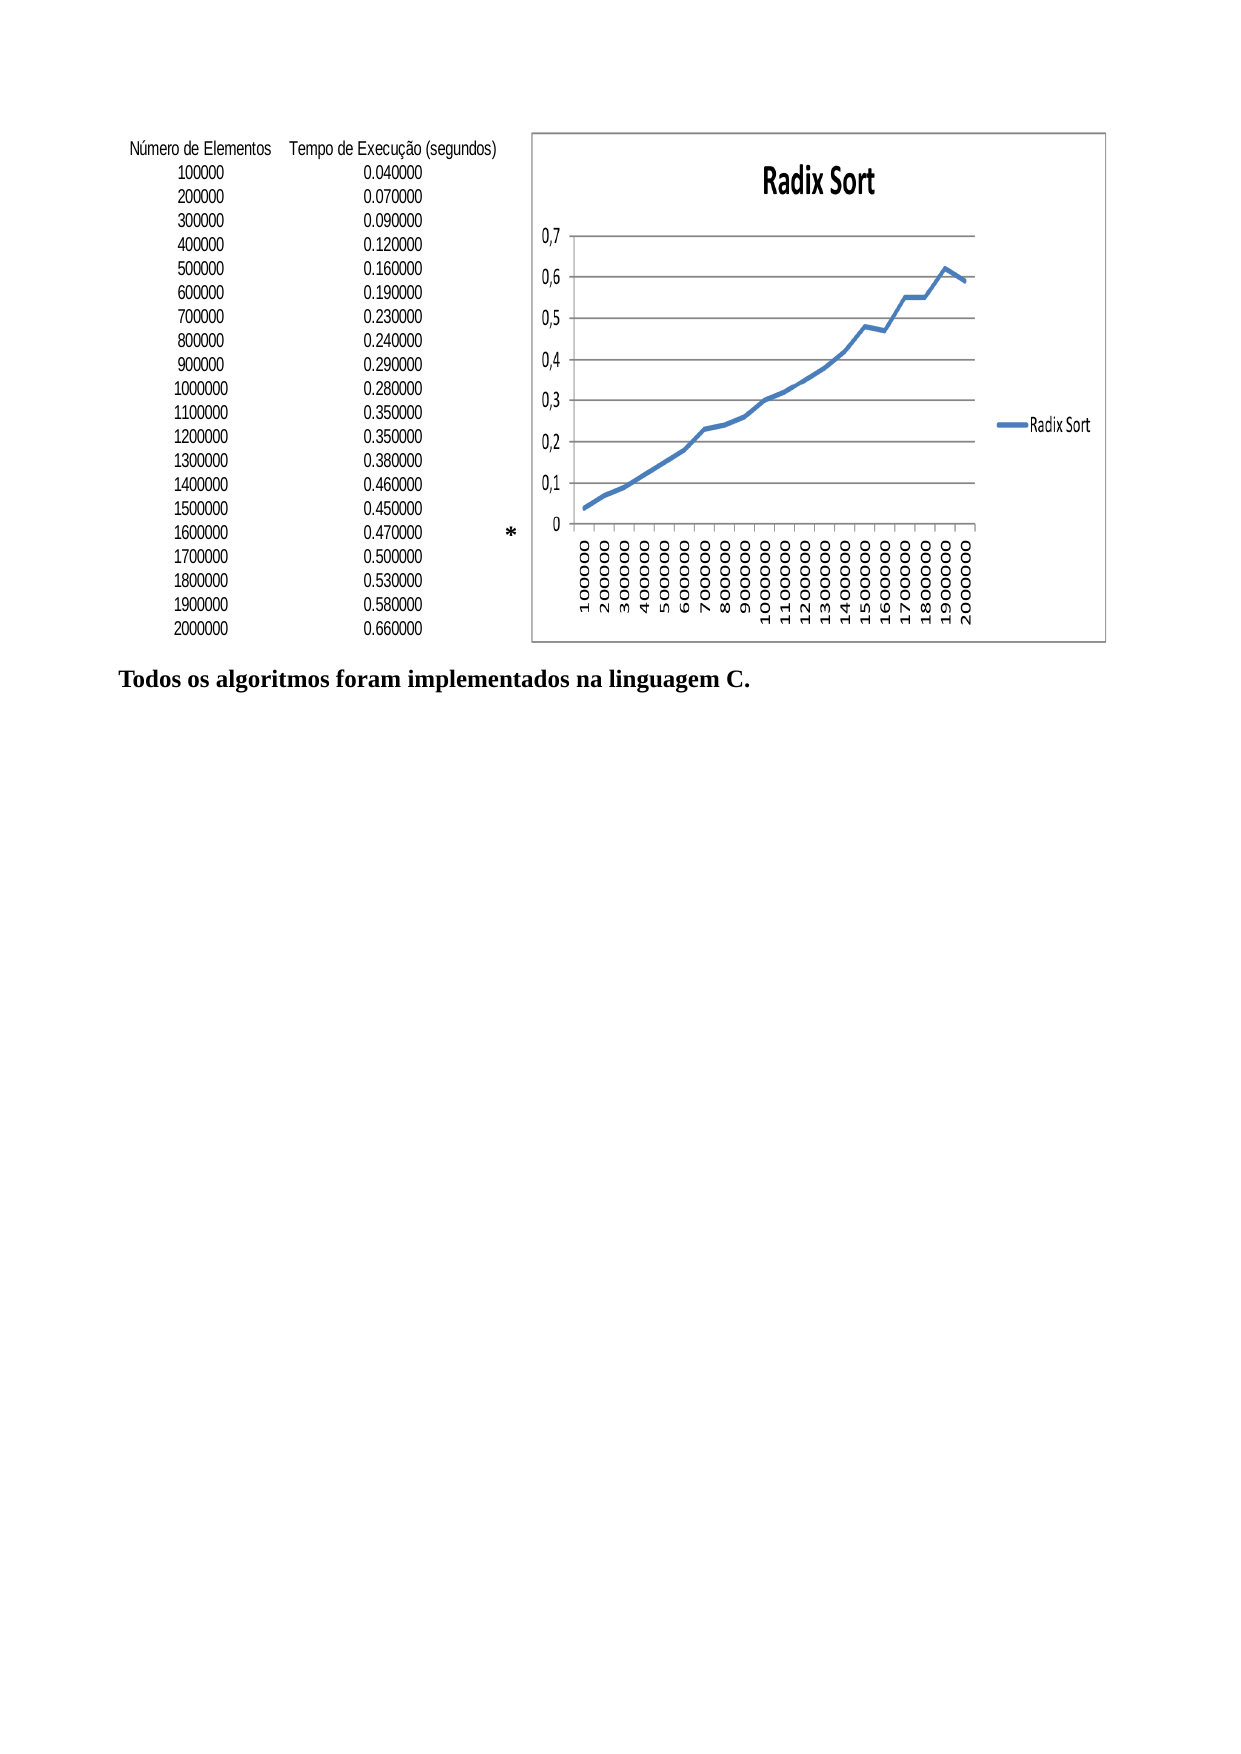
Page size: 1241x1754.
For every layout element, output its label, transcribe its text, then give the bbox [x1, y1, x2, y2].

text * Todos os algoritmos foram implementados na linguagem C. [118, 521, 1122, 693]
picture [527, 121, 1110, 650]
